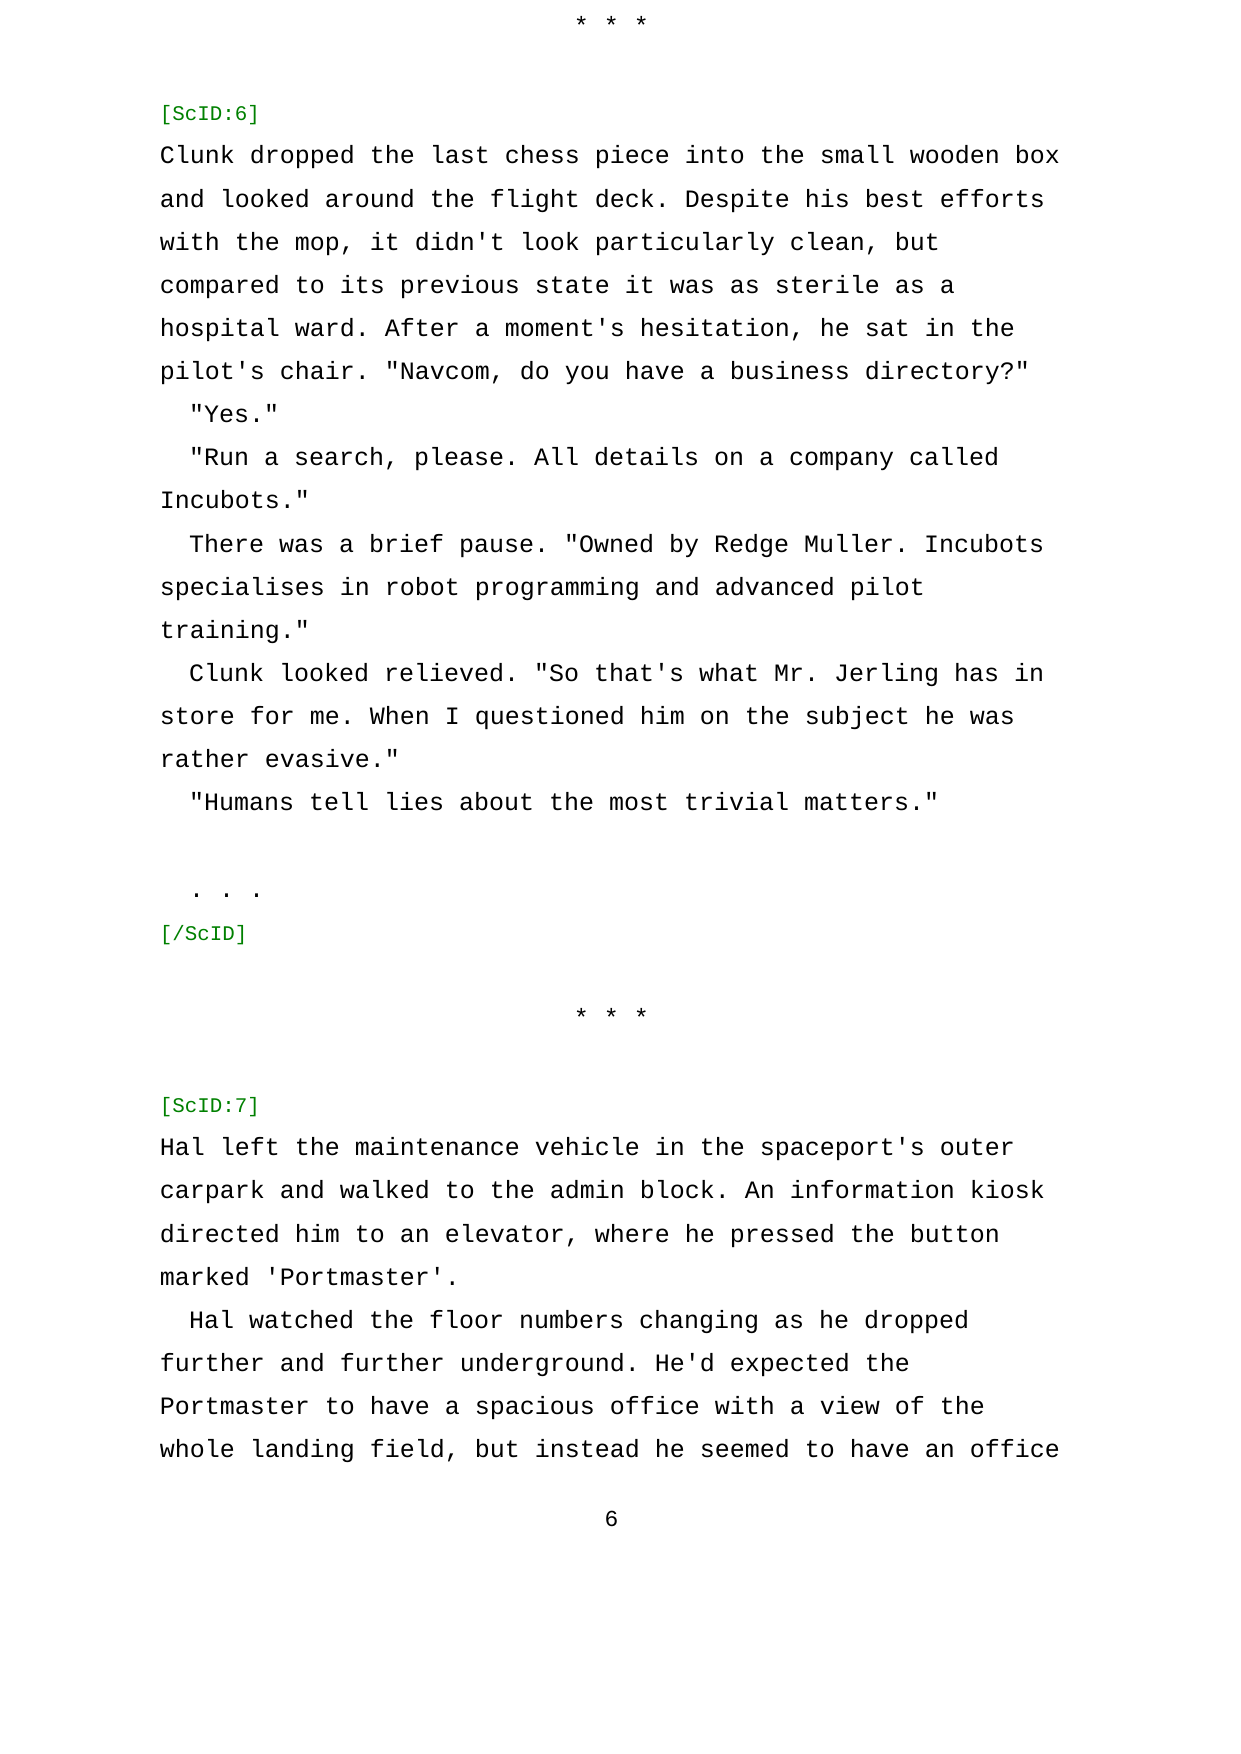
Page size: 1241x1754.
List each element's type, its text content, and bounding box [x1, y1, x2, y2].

text . . . [159, 862, 1063, 906]
text Hal left the maintenance vehicle in the spaceport's outer carpark and walked to the admin block. An information kiosk directed him to an elevator, where he pressed the button marked 'Portmaster'. [159, 1121, 1063, 1294]
text [ScID:6] [159, 86, 1063, 129]
text [/ScID] [159, 906, 1063, 949]
text There was a brief pause. "Owned by Redge Muller. Incubots specialises in robot programming and advanced pilot training." [159, 517, 1063, 647]
subtitle * * * [159, 992, 1063, 1035]
text "Humans tell lies about the most trivial matters." [159, 776, 1063, 819]
text "Run a search, please. All details on a company called Incubots." [159, 431, 1063, 517]
text "Yes." [159, 388, 1063, 431]
text Hal watched the floor numbers changing as he dropped further and further underground. He'd expected the Portmaster to have a spacious office with a view of the whole landing field, but instead he seemed to have an office [159, 1294, 1063, 1466]
text Clunk looked relieved. "So that's what Mr. Jerling has in store for me. When I questioned him on the subject he was rather evasive." [159, 647, 1063, 776]
text Clunk dropped the last chess piece into the small wooden box and looked around the flight deck. Despite his best efforts with the mop, it didn't look particularly clean, but compared to its previous state it was as sterile as a hospital ward. After a moment's hesitation, he sat in the pilot's chair. "Navcom, do you have a business directory?" [159, 129, 1063, 388]
subtitle * * * [159, 0, 1063, 43]
text [ScID:7] [159, 1078, 1063, 1121]
